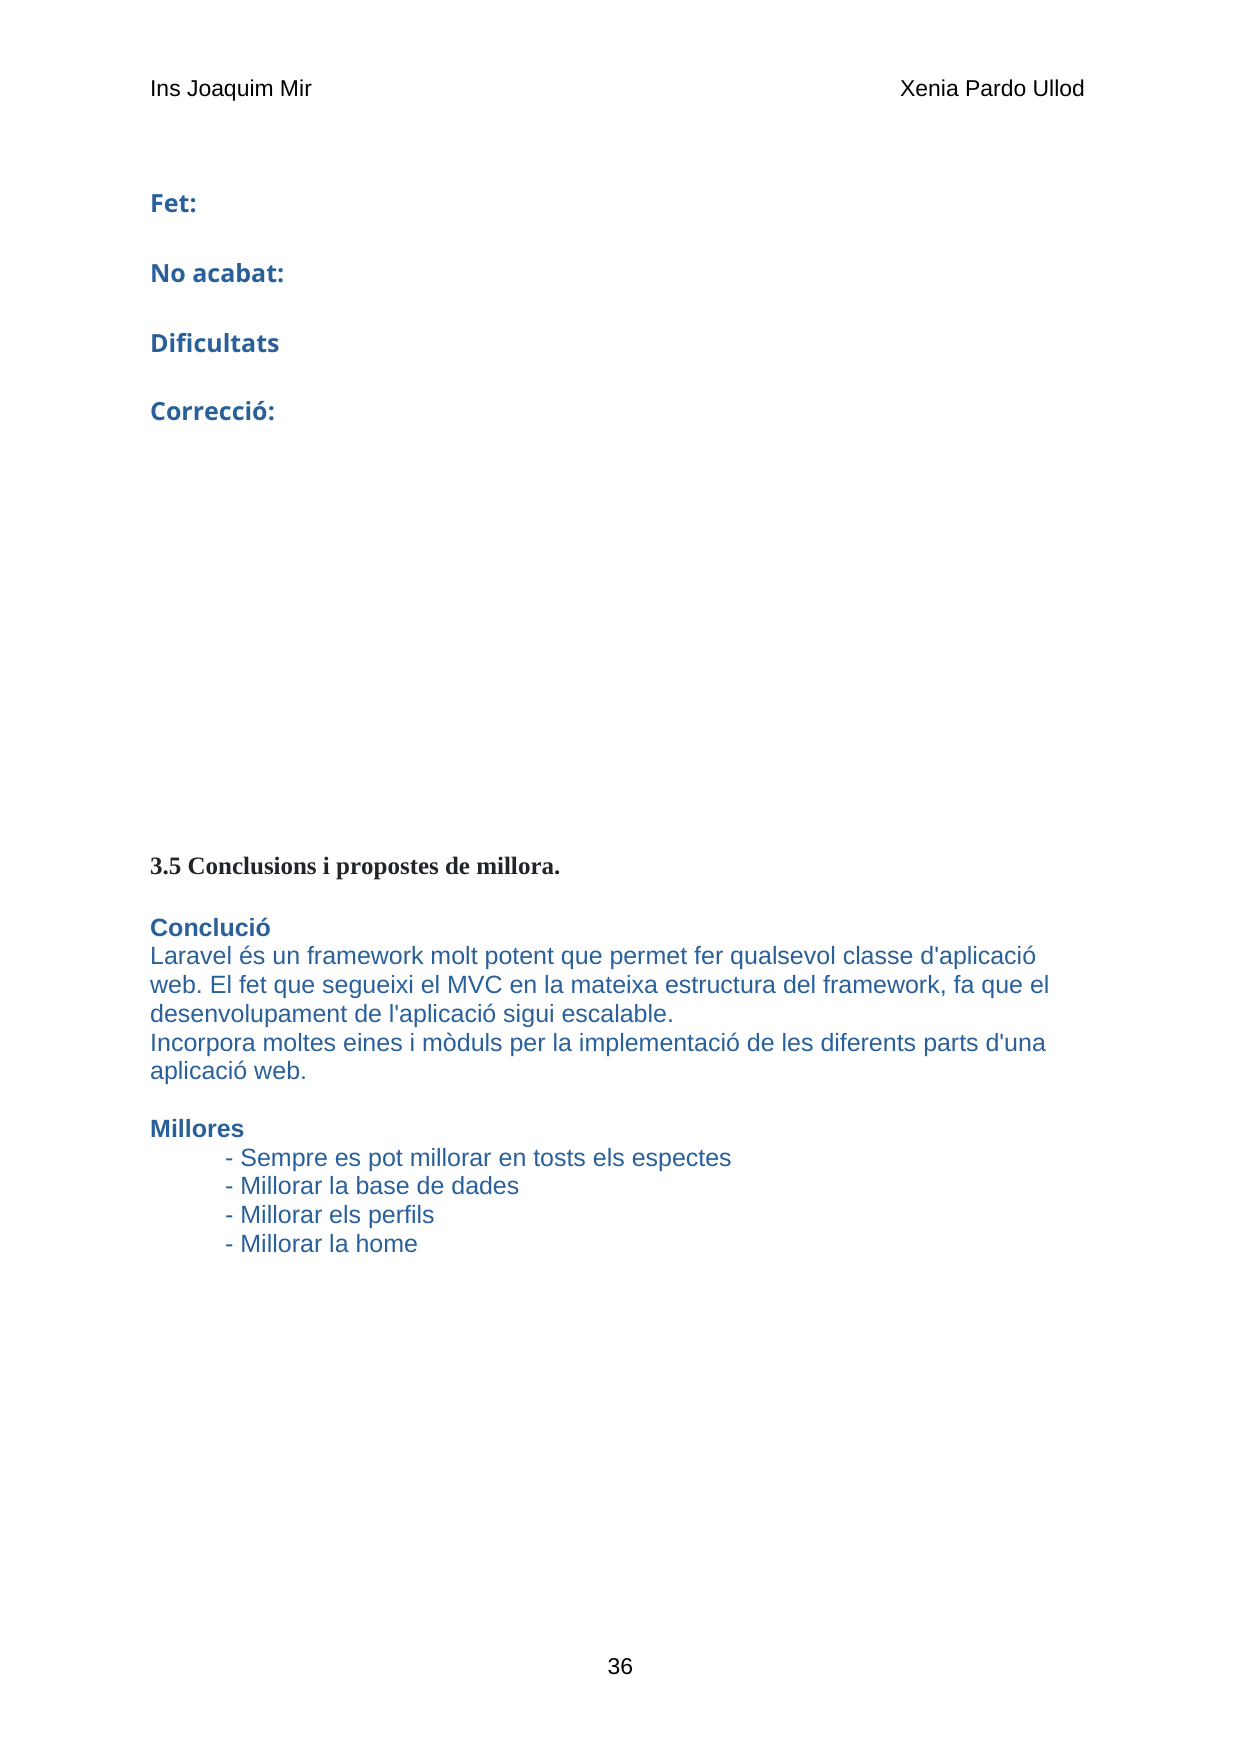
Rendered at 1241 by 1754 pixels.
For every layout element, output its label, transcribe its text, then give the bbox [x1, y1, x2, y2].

text No acabat: [150, 256, 1090, 290]
text Laravel és un framework molt potent que permet fer qualsevol classe d'aplicació web. El fet que segueixi el MVC en la mateixa estructura del framework, fa que el desenvolupament de l'aplicació sigui escalable. [150, 941, 1090, 1028]
text Fet: [150, 186, 1090, 220]
text Correcció: [150, 394, 1090, 428]
text - Millorar els perfils [150, 1200, 1090, 1229]
text Incorpora moltes eines i mòduls per la implementació de les diferents parts d'una aplicació web. [150, 1028, 1090, 1085]
text - Millorar la home [150, 1229, 1090, 1258]
text 3.5 Conclusions i propostes de millora. [150, 851, 1090, 879]
text Dificultats [150, 326, 1090, 360]
text Millores [150, 1114, 1090, 1143]
text - Millorar la base de dades [150, 1171, 1090, 1200]
text - Sempre es pot millorar en tosts els espectes [150, 1143, 1090, 1171]
text Conclució [150, 913, 1090, 941]
